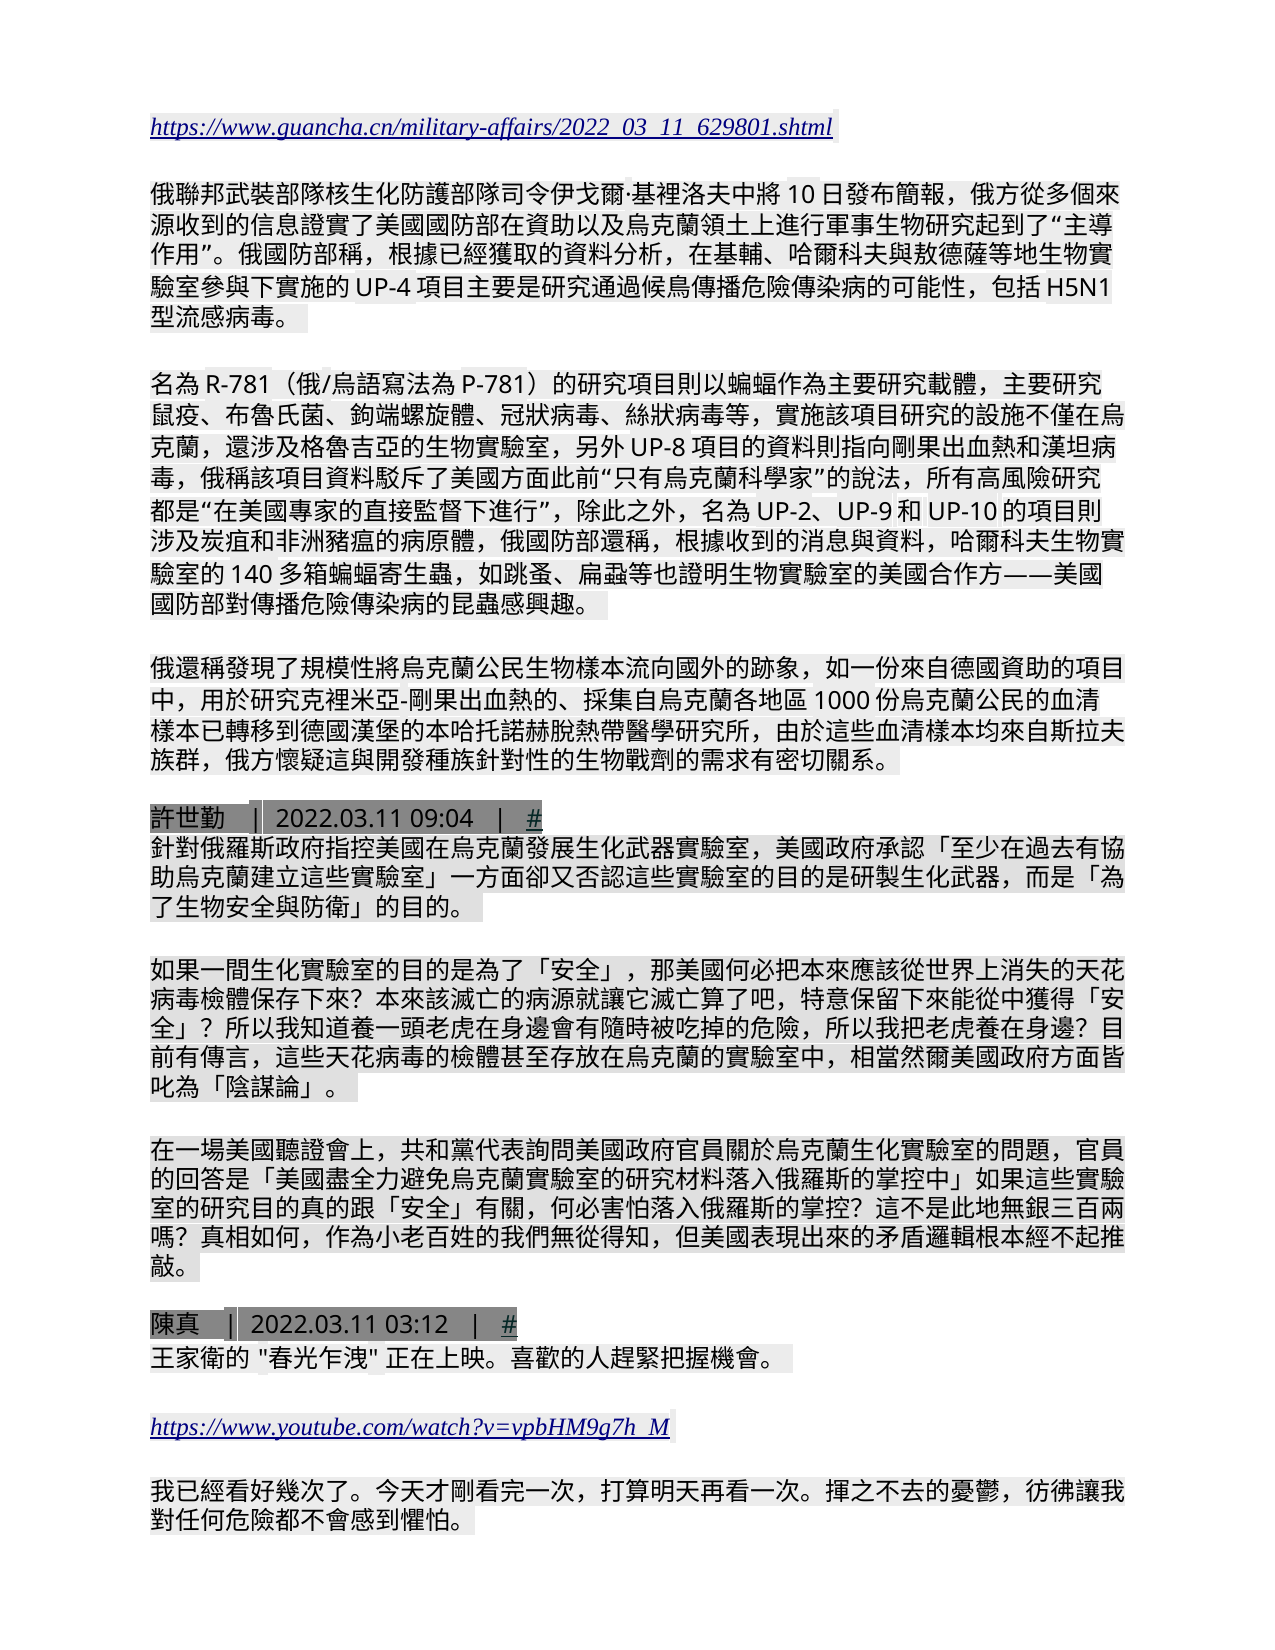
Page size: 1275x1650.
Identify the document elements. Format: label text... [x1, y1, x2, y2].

text https://www.guancha.cn/military-affairs/2022_03_11_629801.shtml 俄聯邦武裝部隊核生化防護部隊司令伊戈爾·基裡洛夫中將10日發布簡報，俄方從多個來源收到的信息證實了美國國防部在資助以及烏克蘭領土上進行軍事生物研究起到了“主導作用”。俄國防部稱，根據已經獲取的資料分析，在基輔、哈爾科夫與敖德薩等地生物實驗室參與下實施的UP-4項目主要是研究通過候鳥傳播危險傳染病的可能性，包括H5N1型流感病毒。 名為R-781（俄/烏語寫法為Р-781）的研究項目則以蝙蝠作為主要研究載體，主要研究鼠疫、布魯氏菌、鉤端螺旋體、冠狀病毒、絲狀病毒等，實施該項目研究的設施不僅在烏克蘭，還涉及格魯吉亞的生物實驗室，另外UP-8項目的資料則指向剛果出血熱和漢坦病毒，俄稱該項目資料駁斥了美國方面此前“只有烏克蘭科學家”的說法，所有高風險研究都是“在美國專家的直接監督下進行”，除此之外，名為UP-2、UP-9和UP-10的項目則涉及炭疽和非洲豬瘟的病原體，俄國防部還稱，根據收到的消息與資料，哈爾科夫生物實驗室的140多箱蝙蝠寄生蟲，如跳蚤、扁蝨等也證明生物實驗室的美國合作方——美國國防部對傳播危險傳染病的昆蟲感興趣。 俄還稱發現了規模性將烏克蘭公民生物樣本流向國外的跡象，如一份來自德國資助的項目中，用於研究克裡米亞-剛果出血熱的、採集自烏克蘭各地區1000份烏克蘭公民的血清樣本已轉移到德國漢堡的本哈托諾赫脫熱帶醫學研究所，由於這些血清樣本均來自斯拉夫族群，俄方懷疑這與開發種族針對性的生物戰劑的需求有密切關系。 [150, 75, 1125, 775]
text 許世勤 | 2022.03.11 09:04 | # [150, 800, 1125, 834]
text 陳真 | 2022.03.11 03:12 | # [150, 1307, 1125, 1341]
text 針對俄羅斯政府指控美國在烏克蘭發展生化武器實驗室，美國政府承認「至少在過去有協助烏克蘭建立這些實驗室」一方面卻又否認這些實驗室的目的是研製生化武器，而是「為了生物安全與防衛」的目的。 如果一間生化實驗室的目的是為了「安全」，那美國何必把本來應該從世界上消失的天花病毒檢體保存下來？本來該滅亡的病源就讓它滅亡算了吧，特意保留下來能從中獲得「安全」？所以我知道養一頭老虎在身邊會有隨時被吃掉的危險，所以我把老虎養在身邊？目前有傳言，這些天花病毒的檢體甚至存放在烏克蘭的實驗室中，相當然爾美國政府方面皆叱為「陰謀論」。 在一場美國聽證會上，共和黨代表詢問美國政府官員關於烏克蘭生化實驗室的問題，官員的回答是「美國盡全力避免烏克蘭實驗室的研究材料落入俄羅斯的掌控中」如果這些實驗室的研究目的真的跟「安全」有關，何必害怕落入俄羅斯的掌控？這不是此地無銀三百兩嗎？真相如何，作為小老百姓的我們無從得知，但美國表現出來的矛盾邏輯根本經不起推敲。 [150, 834, 1125, 1282]
text 王家衛的 "春光乍洩" 正在上映。喜歡的人趕緊把握機會。 https://www.youtube.com/watch?v=vpbHM9g7h_M 我已經看好幾次了。今天才剛看完一次，打算明天再看一次。揮之不去的憂鬱，彷彿讓我對任何危險都不會感到懼怕。 [150, 1341, 1125, 1535]
